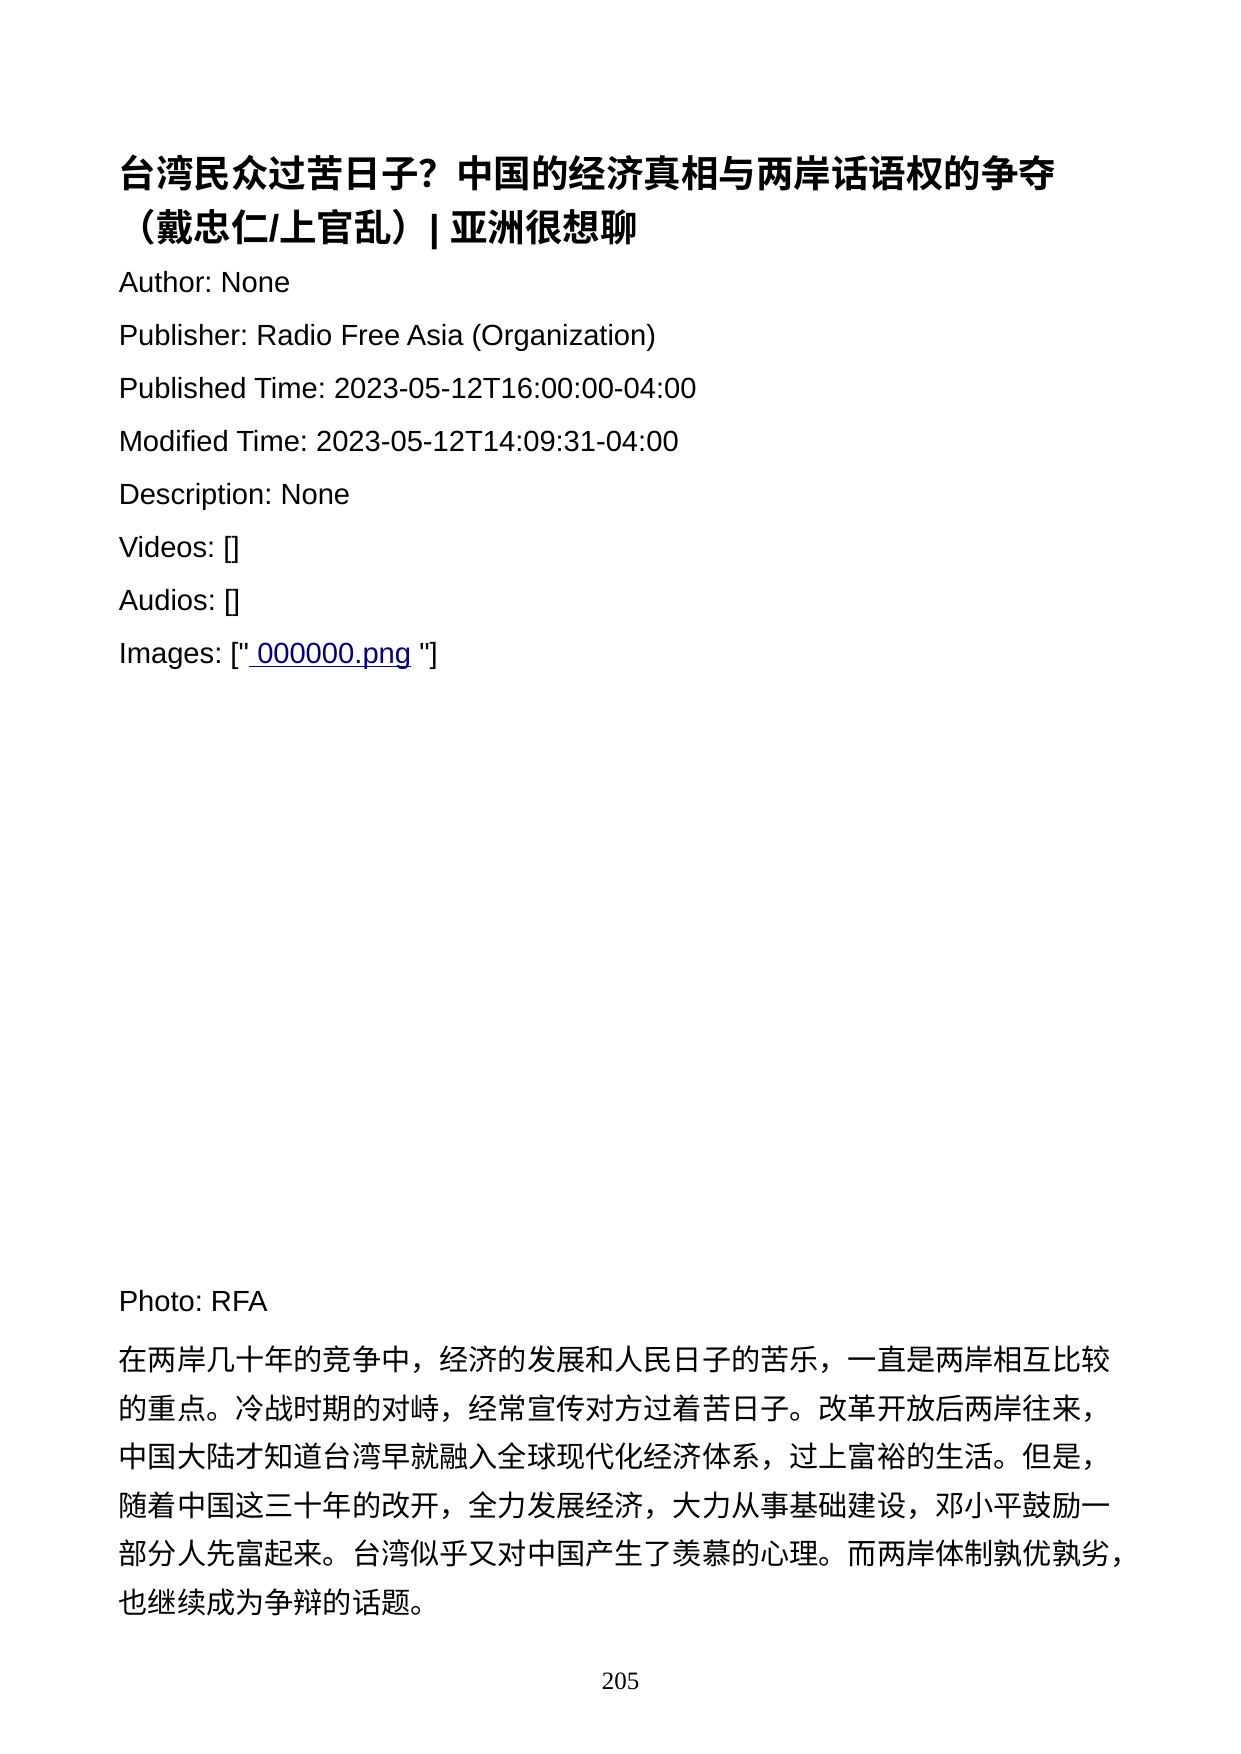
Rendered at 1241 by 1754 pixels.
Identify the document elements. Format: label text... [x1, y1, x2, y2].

text Modified Time: 2023-05-12T14:09:31-04:00 [118, 424, 1122, 457]
text Videos: [] [118, 530, 1122, 564]
text 在两岸几十年的竞争中，经济的发展和人民日子的苦乐，一直是两岸相互比较的重点。冷战时期的对峙，经常宣传对方过着苦日子。改革开放后两岸往来，中国大陆才知道台湾早就融入全球现代化经济体系，过上富裕的生活。但是，随着中国这三十年的改开，全力发展经济，大力从事基础建设，邓小平鼓励一部分人先富起来。台湾似乎又对中国产生了羡慕的心理。而两岸体制孰优孰劣，也继续成为争辩的话题。 [118, 1337, 1122, 1622]
text Published Time: 2023-05-12T16:00:00-04:00 [118, 371, 1122, 404]
text Publisher: Radio Free Asia (Organization) [118, 318, 1122, 351]
text Images: [" 000000.png "] [118, 636, 1122, 670]
text Audios: [] [118, 583, 1122, 617]
text Photo: RFA [118, 689, 1122, 1317]
text Author: None [118, 264, 1122, 298]
text Description: None [118, 477, 1122, 511]
subtitle 台湾民众过苦日子？中国的经济真相与两岸话语权的争夺（戴忠仁/上官乱）| 亚洲很想聊 [118, 143, 1122, 252]
